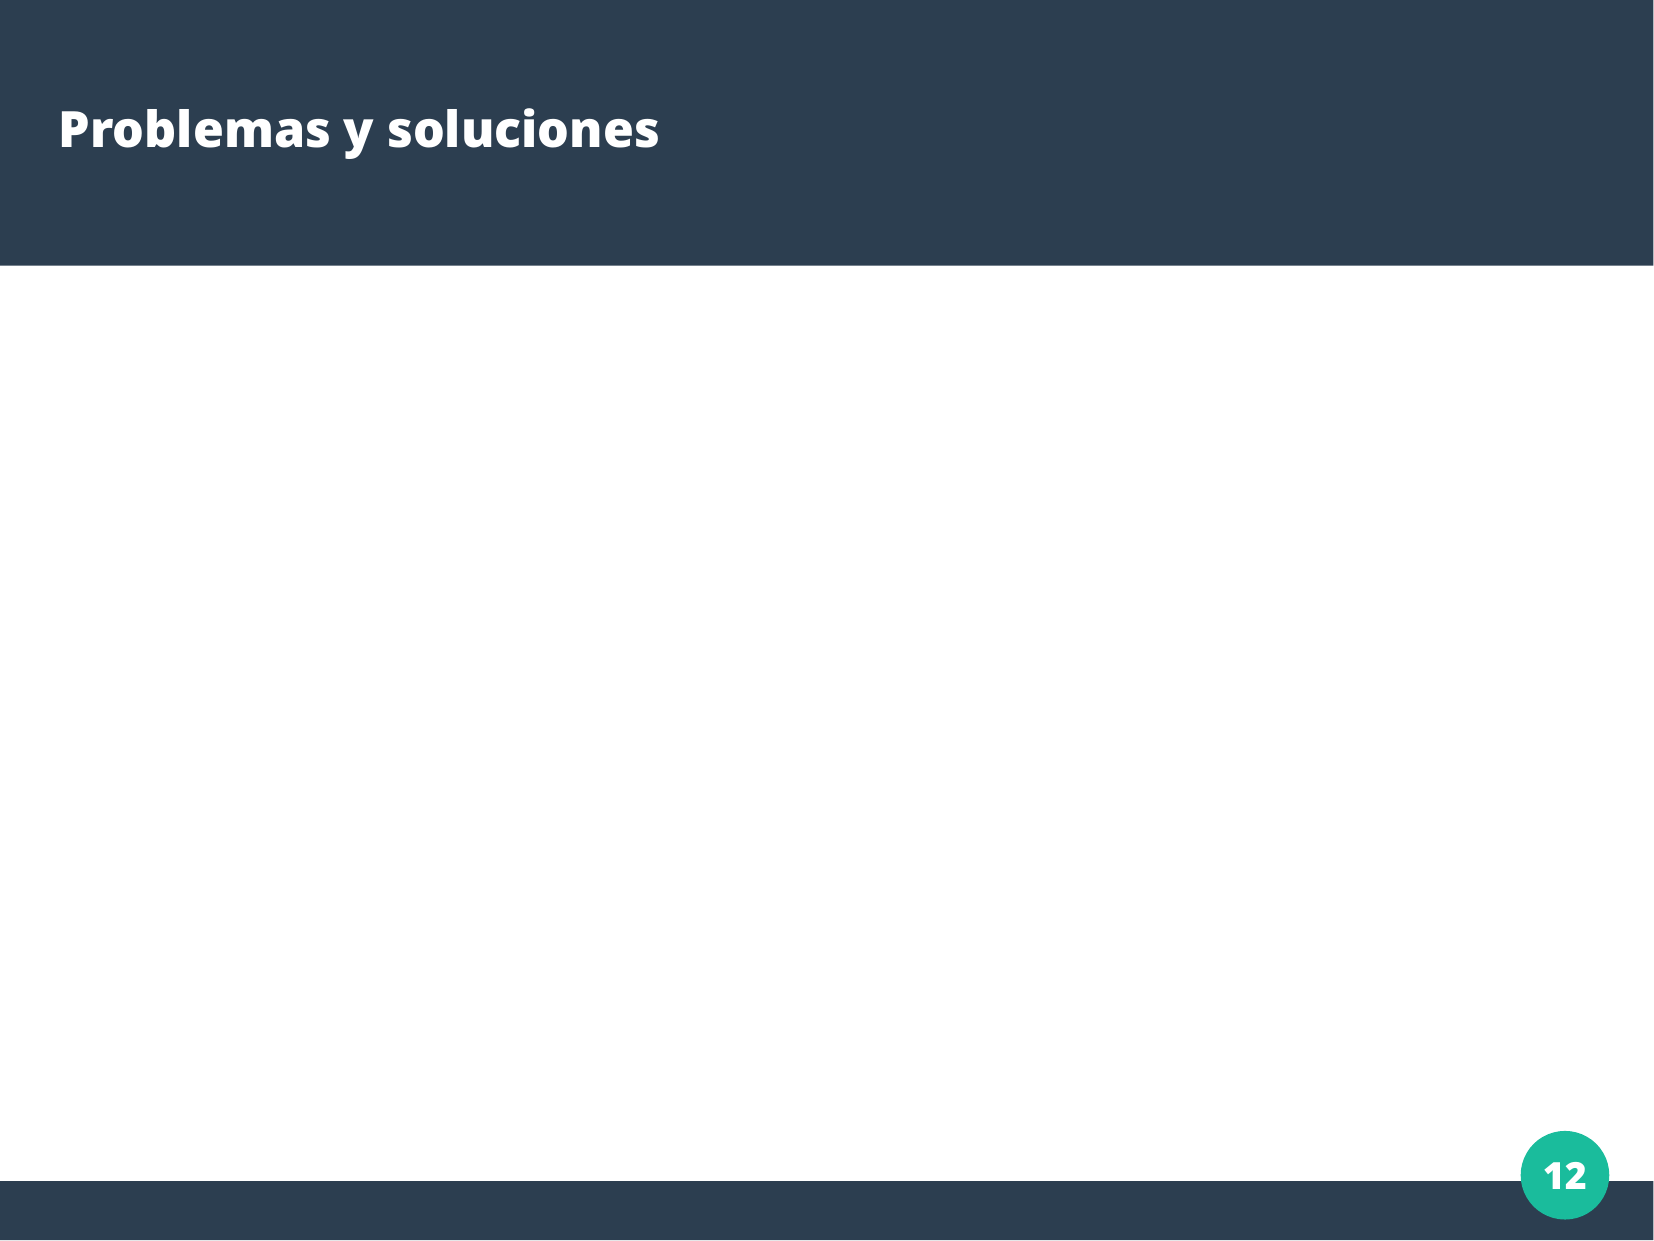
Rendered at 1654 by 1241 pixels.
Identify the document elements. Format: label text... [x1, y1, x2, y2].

title Problemas y soluciones [59, 49, 1595, 207]
